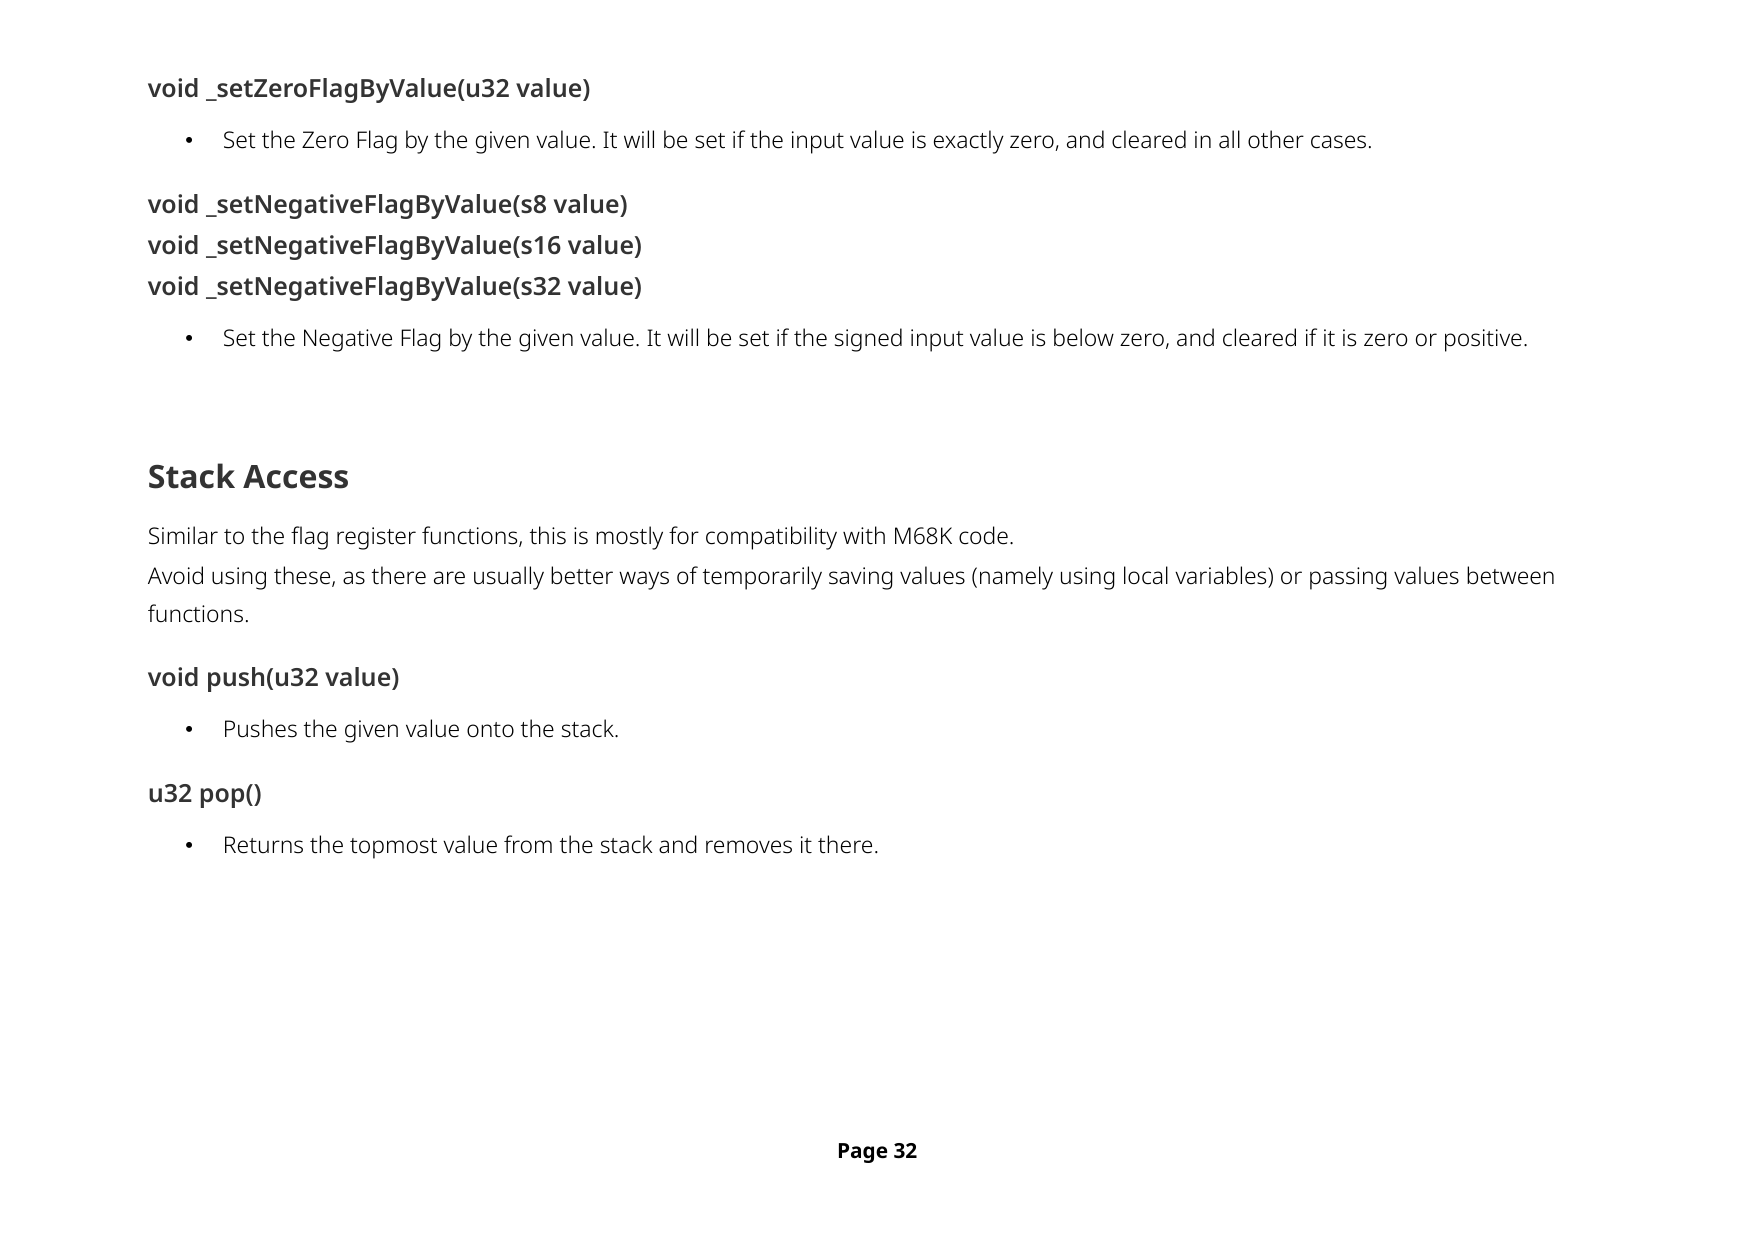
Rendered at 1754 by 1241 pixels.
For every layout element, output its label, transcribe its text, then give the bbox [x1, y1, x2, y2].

text Similar to the flag register functions, this is mostly for compatibility with M68K code. [148, 519, 1606, 551]
subtitle u32 pop() [148, 776, 1606, 810]
subtitle void push(u32 value) [148, 660, 1606, 694]
subtitle void _setZeroFlagByValue(u32 value) [148, 71, 1606, 105]
list Pushes the given value onto the stack. [185, 713, 1606, 744]
subtitle Stack Access [148, 454, 1606, 498]
list Set the Zero Flag by the given value. It will be set if the input value is exactly zero, and cleared in all other cases. [185, 124, 1606, 155]
list Set the Negative Flag by the given value. It will be set if the signed input value is below zero, and cleared if it is zero or positive. [185, 322, 1606, 353]
text Avoid using these, as there are usually better ways of temporarily saving values (namely using local variables) or passing values between functions. [148, 560, 1606, 629]
subtitle void _setNegativeFlagByValue(s8 value) void _setNegativeFlagByValue(s16 value) void _setNegativeFlagByValue(s32 value) [148, 187, 1606, 302]
list Returns the topmost value from the stack and removes it there. [185, 829, 1606, 860]
